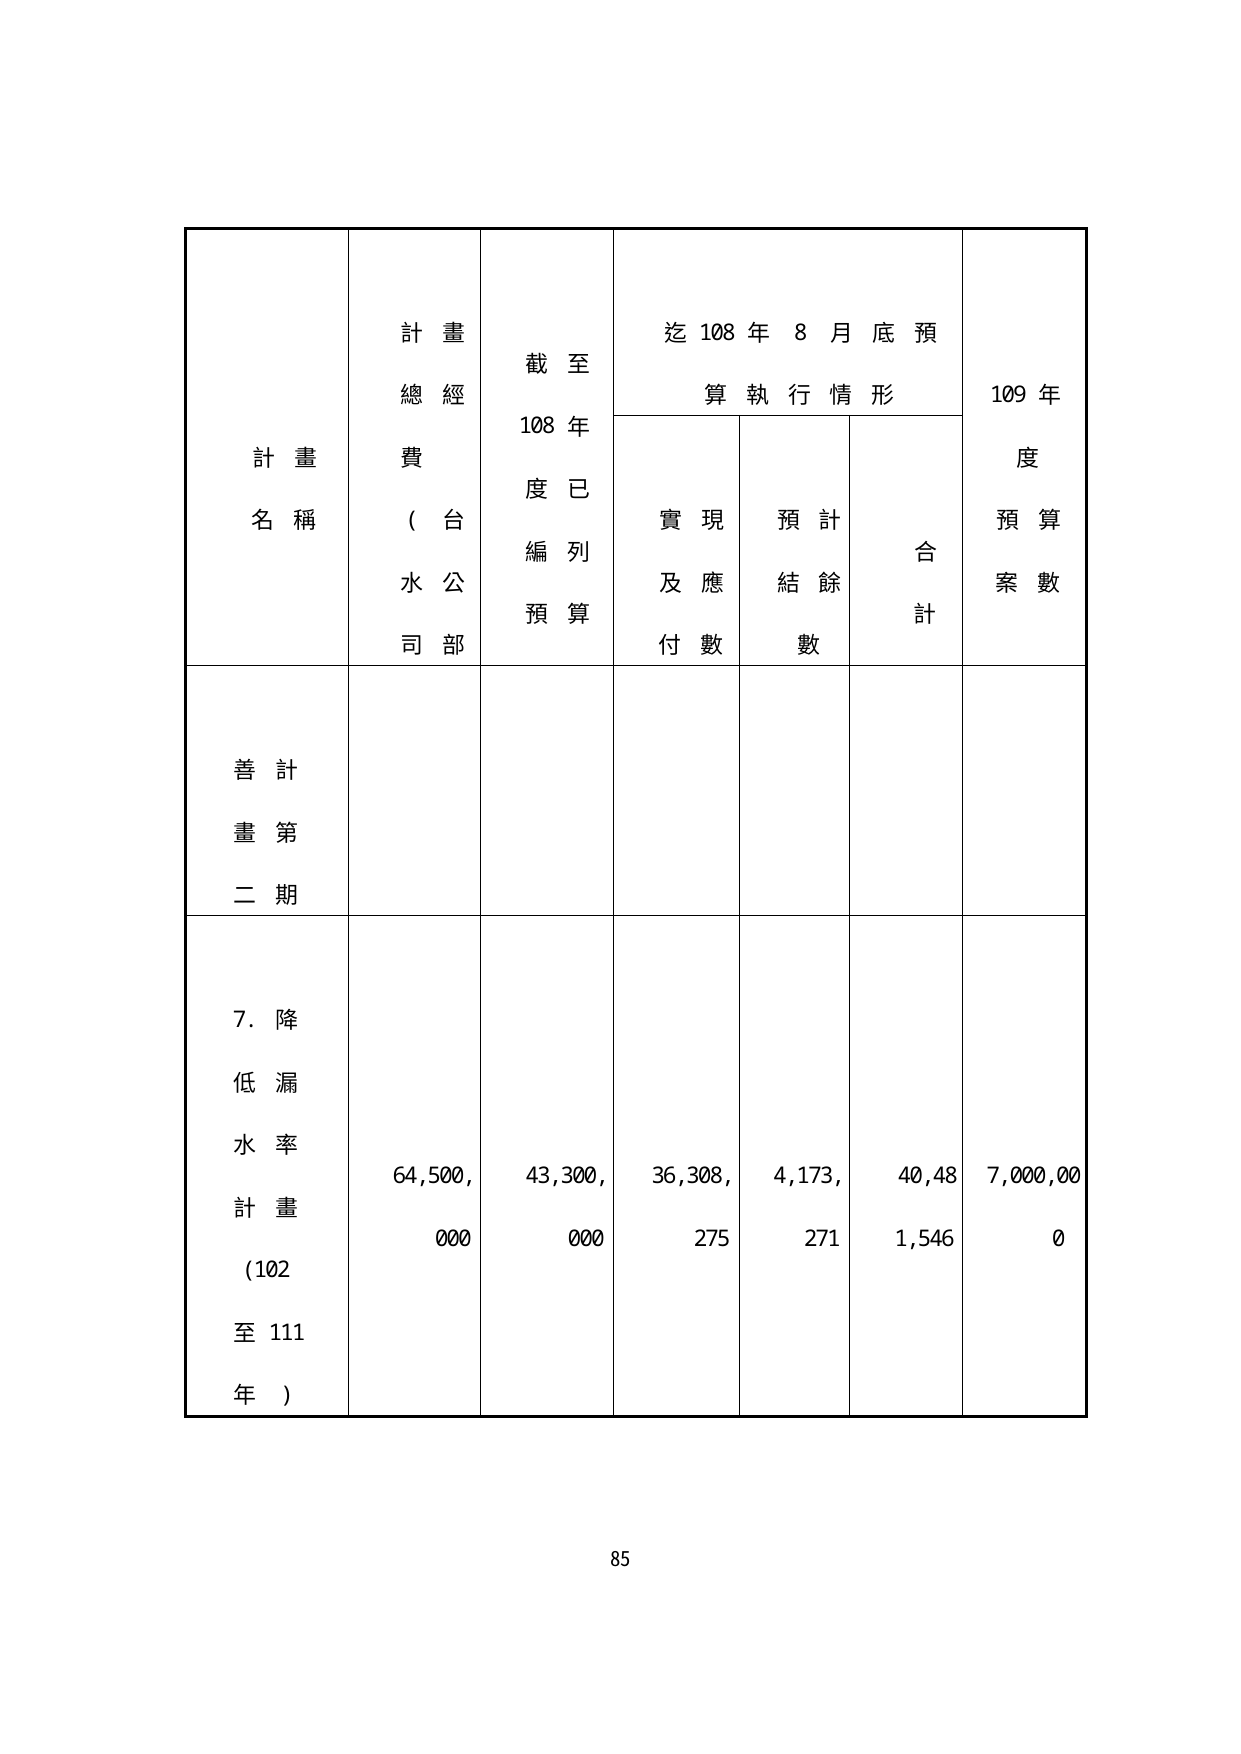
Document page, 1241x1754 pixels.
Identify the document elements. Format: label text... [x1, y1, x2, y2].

table_header 截至108年度已編列預算 [481, 230, 613, 665]
table_cell 36,308,275 [614, 916, 739, 1415]
table_cell [349, 666, 480, 915]
table_cell [963, 666, 1085, 915]
table_cell 預計結餘數 [740, 416, 849, 665]
table_header 計畫名稱 [187, 230, 348, 665]
table_cell 7,000,000 [963, 916, 1085, 1415]
table_cell 43,300,000 [481, 916, 613, 1415]
table_cell - [614, 666, 739, 915]
table_header 迄108年8月底預算執行情形 [614, 230, 962, 415]
table_cell - [850, 666, 962, 915]
table_cell 7.降低漏水率計畫(102至111年) [187, 916, 348, 1415]
table_cell 善計畫第二期 [187, 666, 348, 915]
table_cell - [740, 666, 849, 915]
table_cell 實現及應付數 [614, 416, 739, 665]
table_cell 64,500,000 [349, 916, 480, 1415]
table_cell 40,481,546 [850, 916, 962, 1415]
table_cell 4,173,271 [740, 916, 849, 1415]
table_header 109年度 預算案數 [963, 230, 1085, 665]
table_cell 合計 [850, 416, 962, 665]
table_cell [481, 666, 613, 915]
table_header 計畫總經費(台水公司部分) [349, 230, 480, 665]
